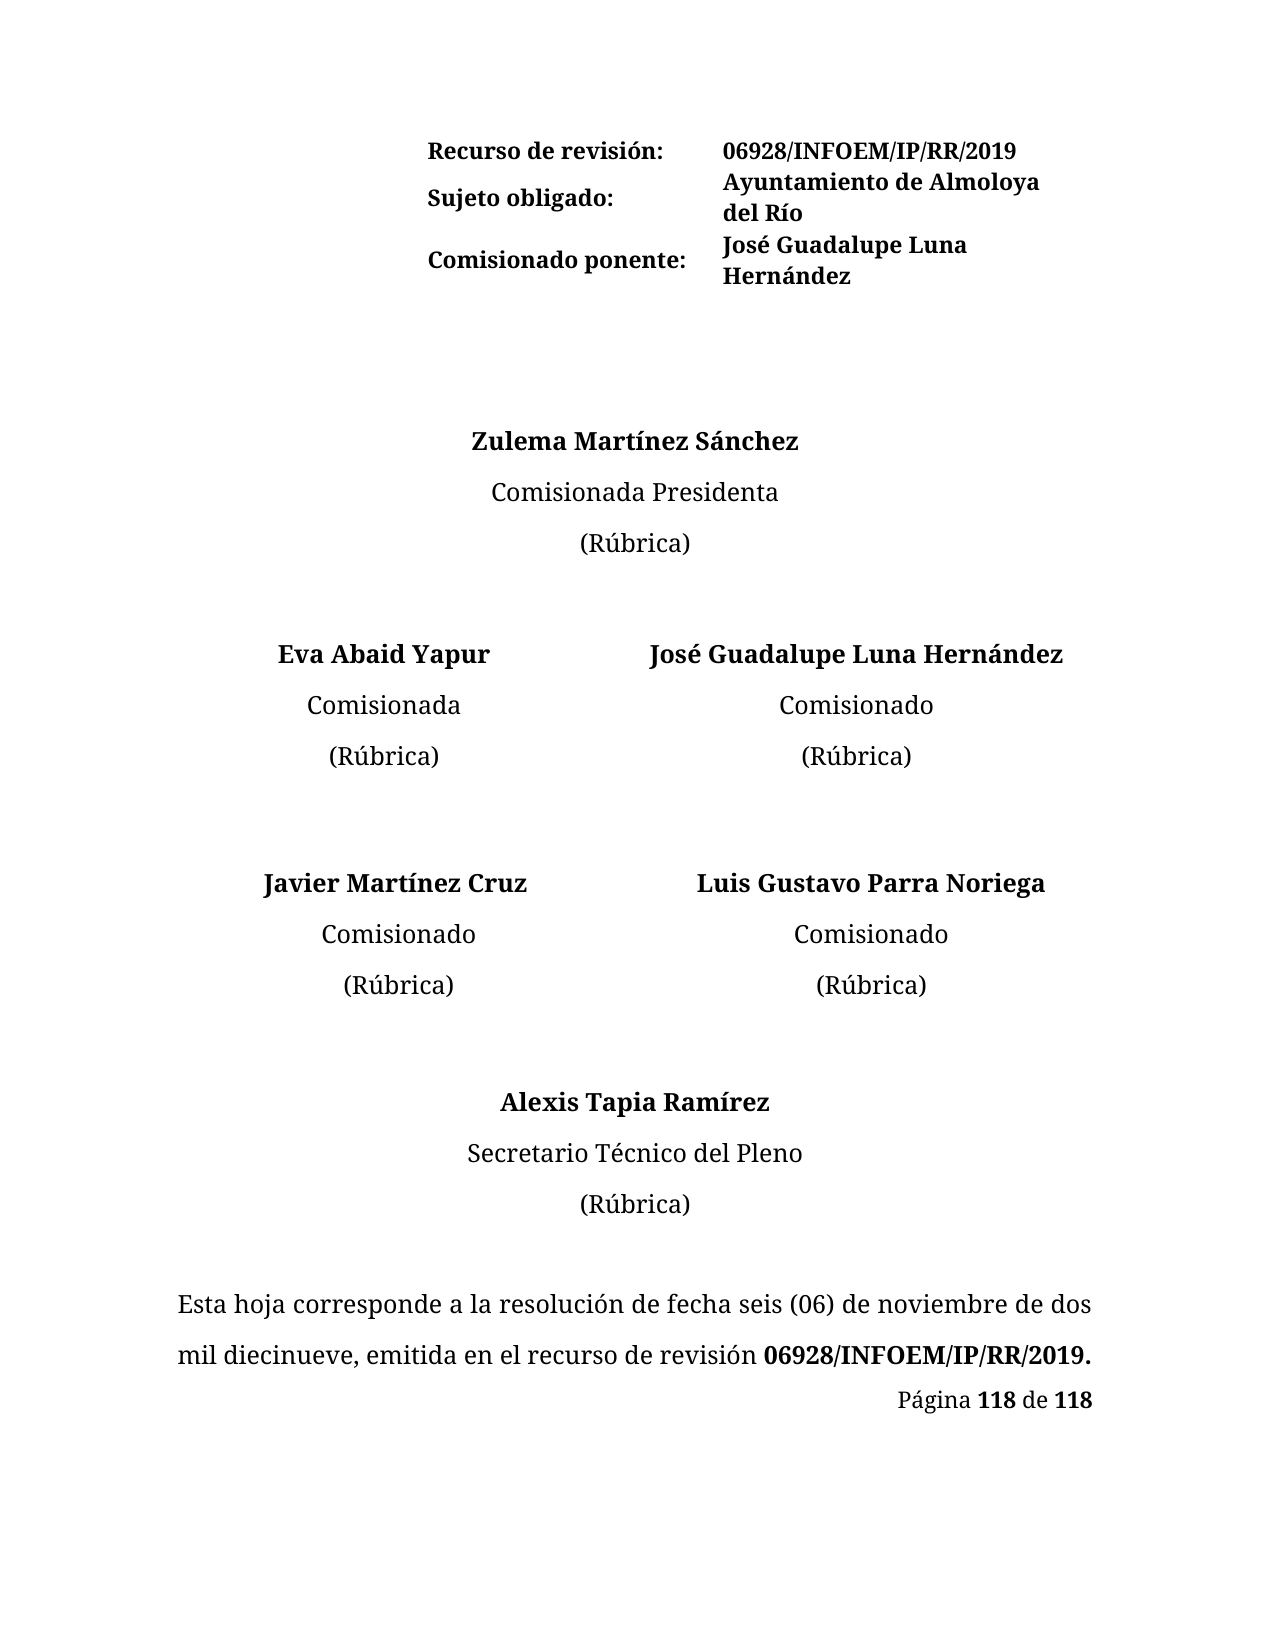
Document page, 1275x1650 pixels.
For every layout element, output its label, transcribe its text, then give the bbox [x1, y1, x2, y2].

text Esta hoja corresponde a la resolución de fecha seis (06) de noviembre de dos mil diecinueve, emitida en el recurso de revisión 06928/INFOEM/IP/RR/2019. [177, 1287, 1092, 1372]
table_cell Eva Abaid Yapur Comisionada (Rúbrica) [163, 574, 605, 799]
table_cell José Guadalupe Luna Hernández Comisionado (Rúbrica) [605, 574, 1107, 799]
table_cell Luis Gustavo Parra Noriega Comisionado (Rúbrica) [635, 799, 1107, 1032]
table_header Zulema Martínez Sánchez Comisionada Presidenta (Rúbrica) [163, 373, 1107, 574]
table_cell Javier Martínez Cruz Comisionado (Rúbrica) [163, 799, 635, 1032]
table_cell Alexis Tapia Ramírez Secretario Técnico del Pleno (Rúbrica) [163, 1033, 1107, 1236]
